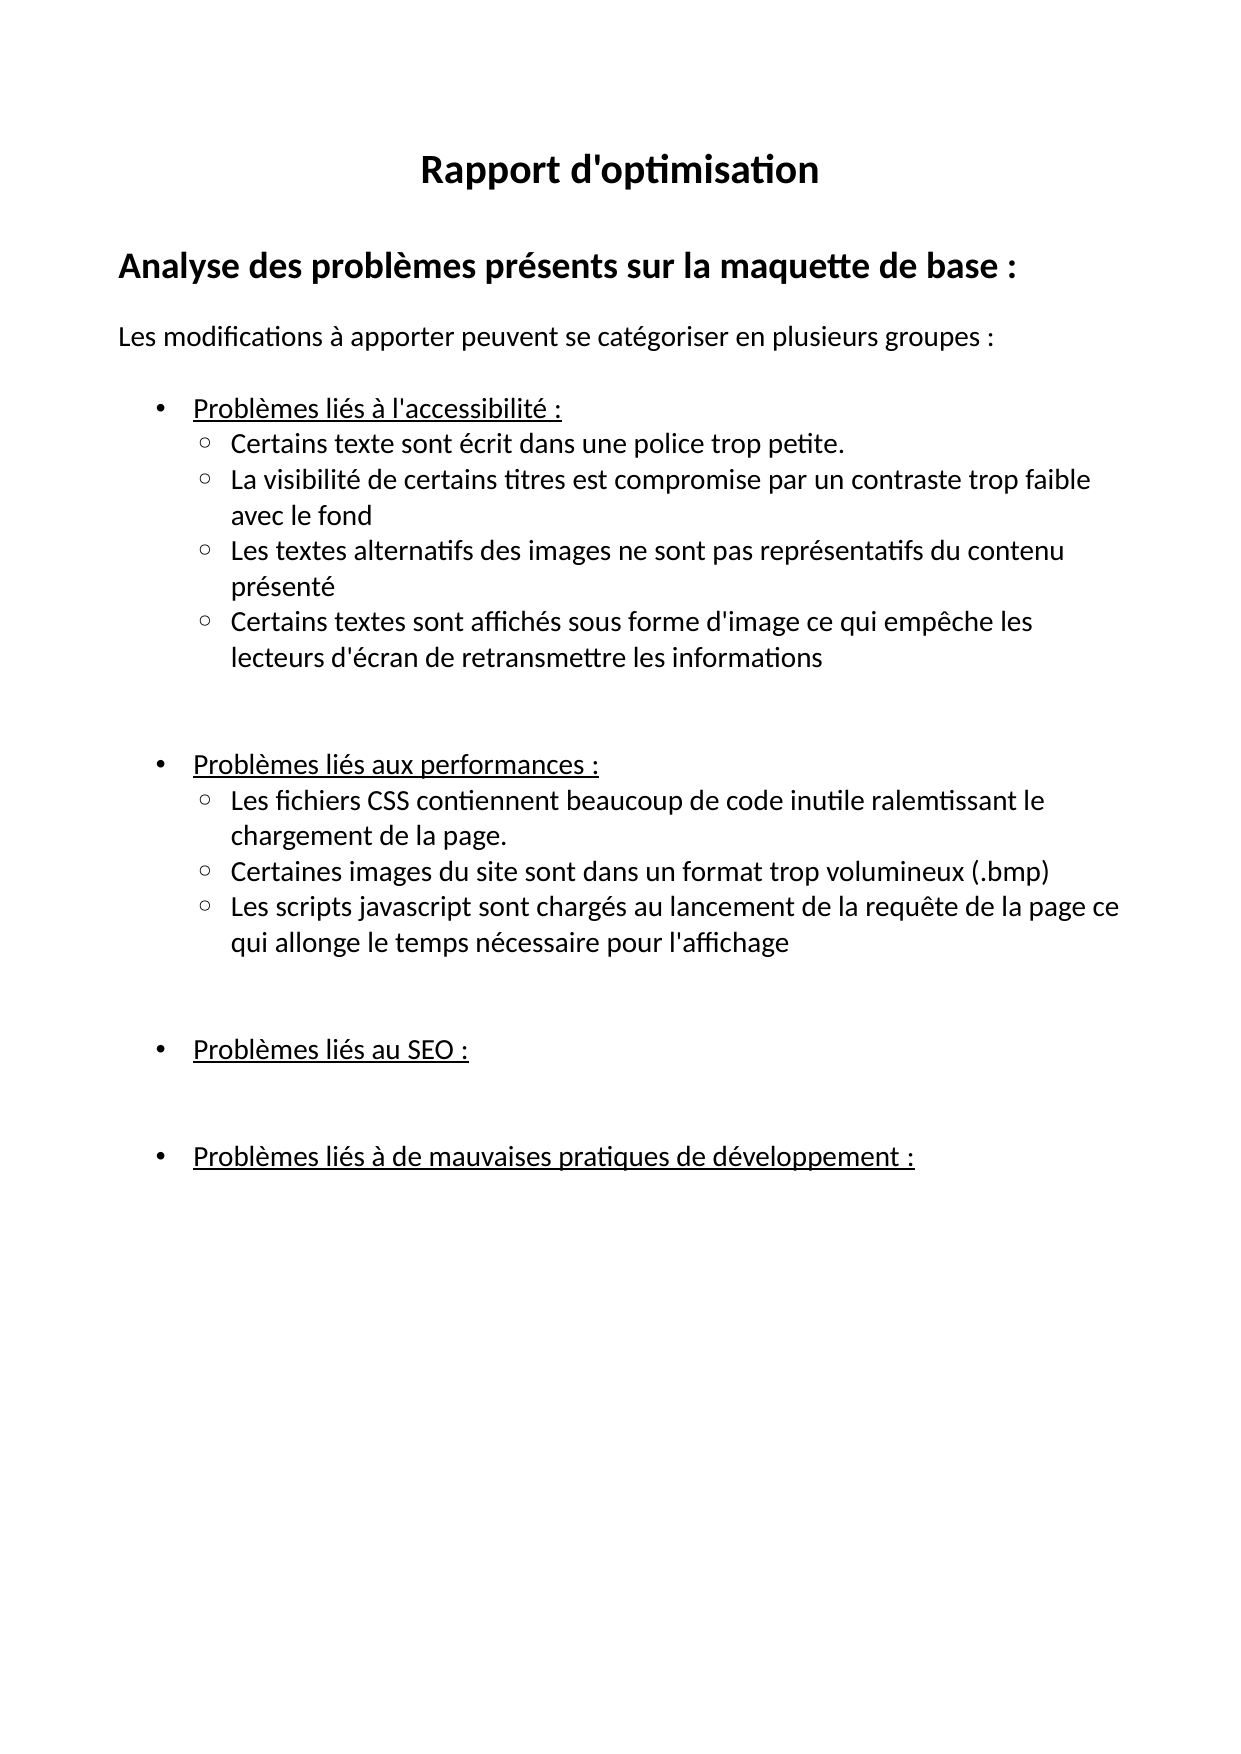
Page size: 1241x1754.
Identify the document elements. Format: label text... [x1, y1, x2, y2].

list Certaines images du site sont dans un format trop volumineux (.bmp) [193, 853, 1122, 888]
list Problèmes liés au SEO : [156, 1031, 1122, 1067]
list Certains textes sont affichés sous forme d'image ce qui empêche les lecteurs d'écran de retransmettre les informations [193, 603, 1122, 675]
list Certains texte sont écrit dans une police trop petite. [193, 425, 1122, 461]
text Les modifications à apporter peuvent se catégoriser en plusieurs groupes : [118, 318, 1122, 354]
list Les textes alternatifs des images ne sont pas représentatifs du contenu présenté [193, 532, 1122, 603]
subtitle Rapport d'optimisation [118, 143, 1122, 194]
list Les fichiers CSS contiennent beaucoup de code inutile ralemtissant le chargement de la page. [193, 782, 1122, 853]
text Analyse des problèmes présents sur la maquette de base : [118, 242, 1122, 288]
list Les scripts javascript sont chargés au lancement de la requête de la page ce qui allonge le temps nécessaire pour l'affichage [193, 888, 1122, 960]
list Problèmes liés à l'accessibilité : [156, 390, 1122, 425]
list Problèmes liés à de mauvaises pratiques de développement : [156, 1138, 1122, 1173]
list Problèmes liés aux performances : [156, 746, 1122, 782]
list La visibilité de certains titres est compromise par un contraste trop faible avec le fond [193, 461, 1122, 532]
